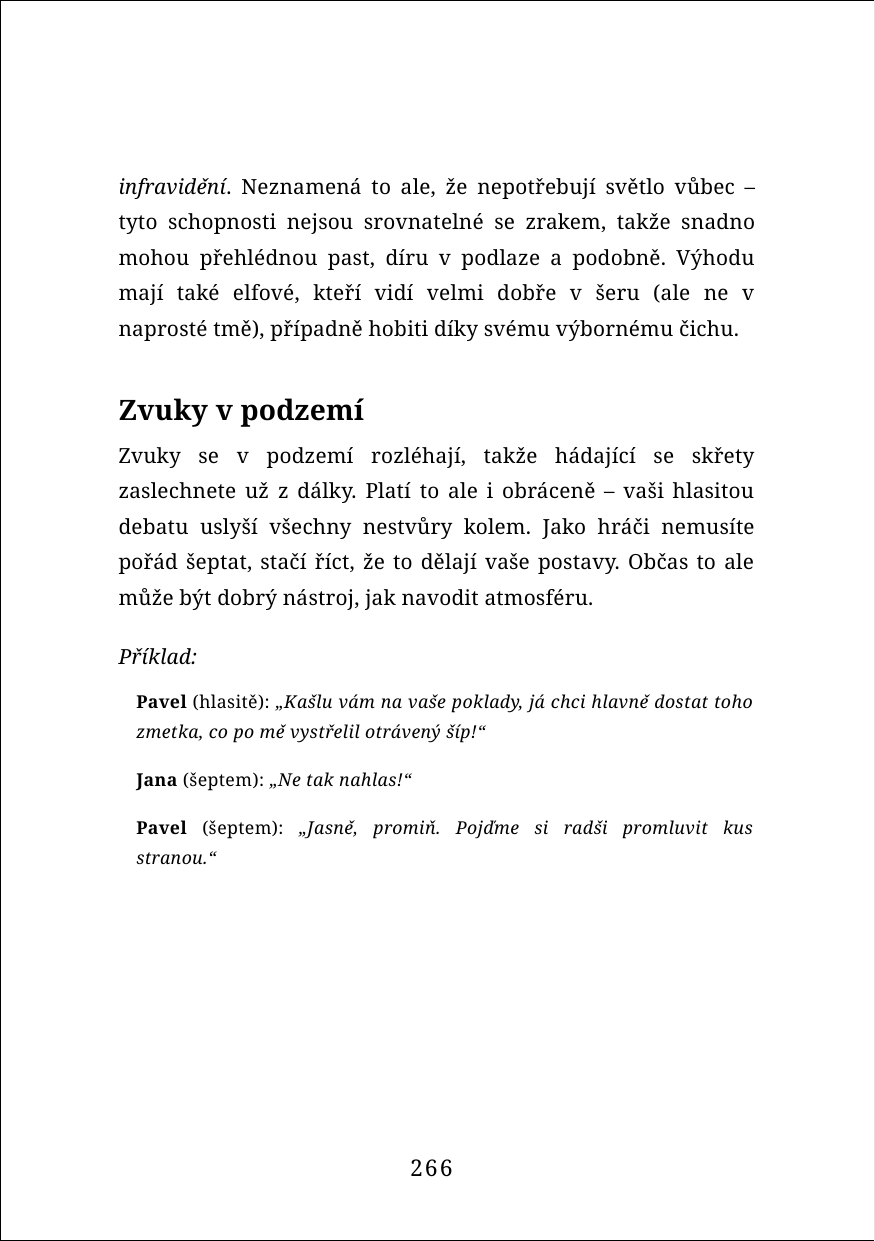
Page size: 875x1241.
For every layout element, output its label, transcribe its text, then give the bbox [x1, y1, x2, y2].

text Pavel (hlasitě): „Kašlu vám na vaše poklady, já chci hlavně dostat toho zmetka, co po mě vystřelil otrávený šíp!“ [136, 689, 756, 744]
subtitle Zvuky v podzemí [118, 391, 756, 429]
text Jana (šeptem): „Ne tak nahlas!“ [136, 767, 756, 792]
text Příklad: [118, 642, 756, 671]
text Zvuky se v podzemí rozléhají, takže hádající se skřety zaslechnete už z dálky. Platí to ale i obráceně – vaši hlasitou debatu uslyší všechny nestvůry kolem. Jako hráči nemusíte pořád šeptat, stačí říct, že to dělají vaše postavy. Občas to ale může být dobrý nástroj, jak navodit atmosféru. [118, 441, 756, 611]
text infravidění. Neznamená to ale, že nepotřebují světlo vůbec – tyto schopnosti nejsou srovnatelné se zrakem, takže snadno mohou přehlédnou past, díru v podlaze a podobně. Výhodu mají také elfové, kteří vidí velmi dobře v šeru (ale ne v naprosté tmě), případně hobiti díky svému výbornému čichu. [118, 172, 756, 342]
text Pavel (šeptem): „Jasně, promiň. Pojďme si radši promluvit kus stranou.“ [136, 815, 756, 870]
